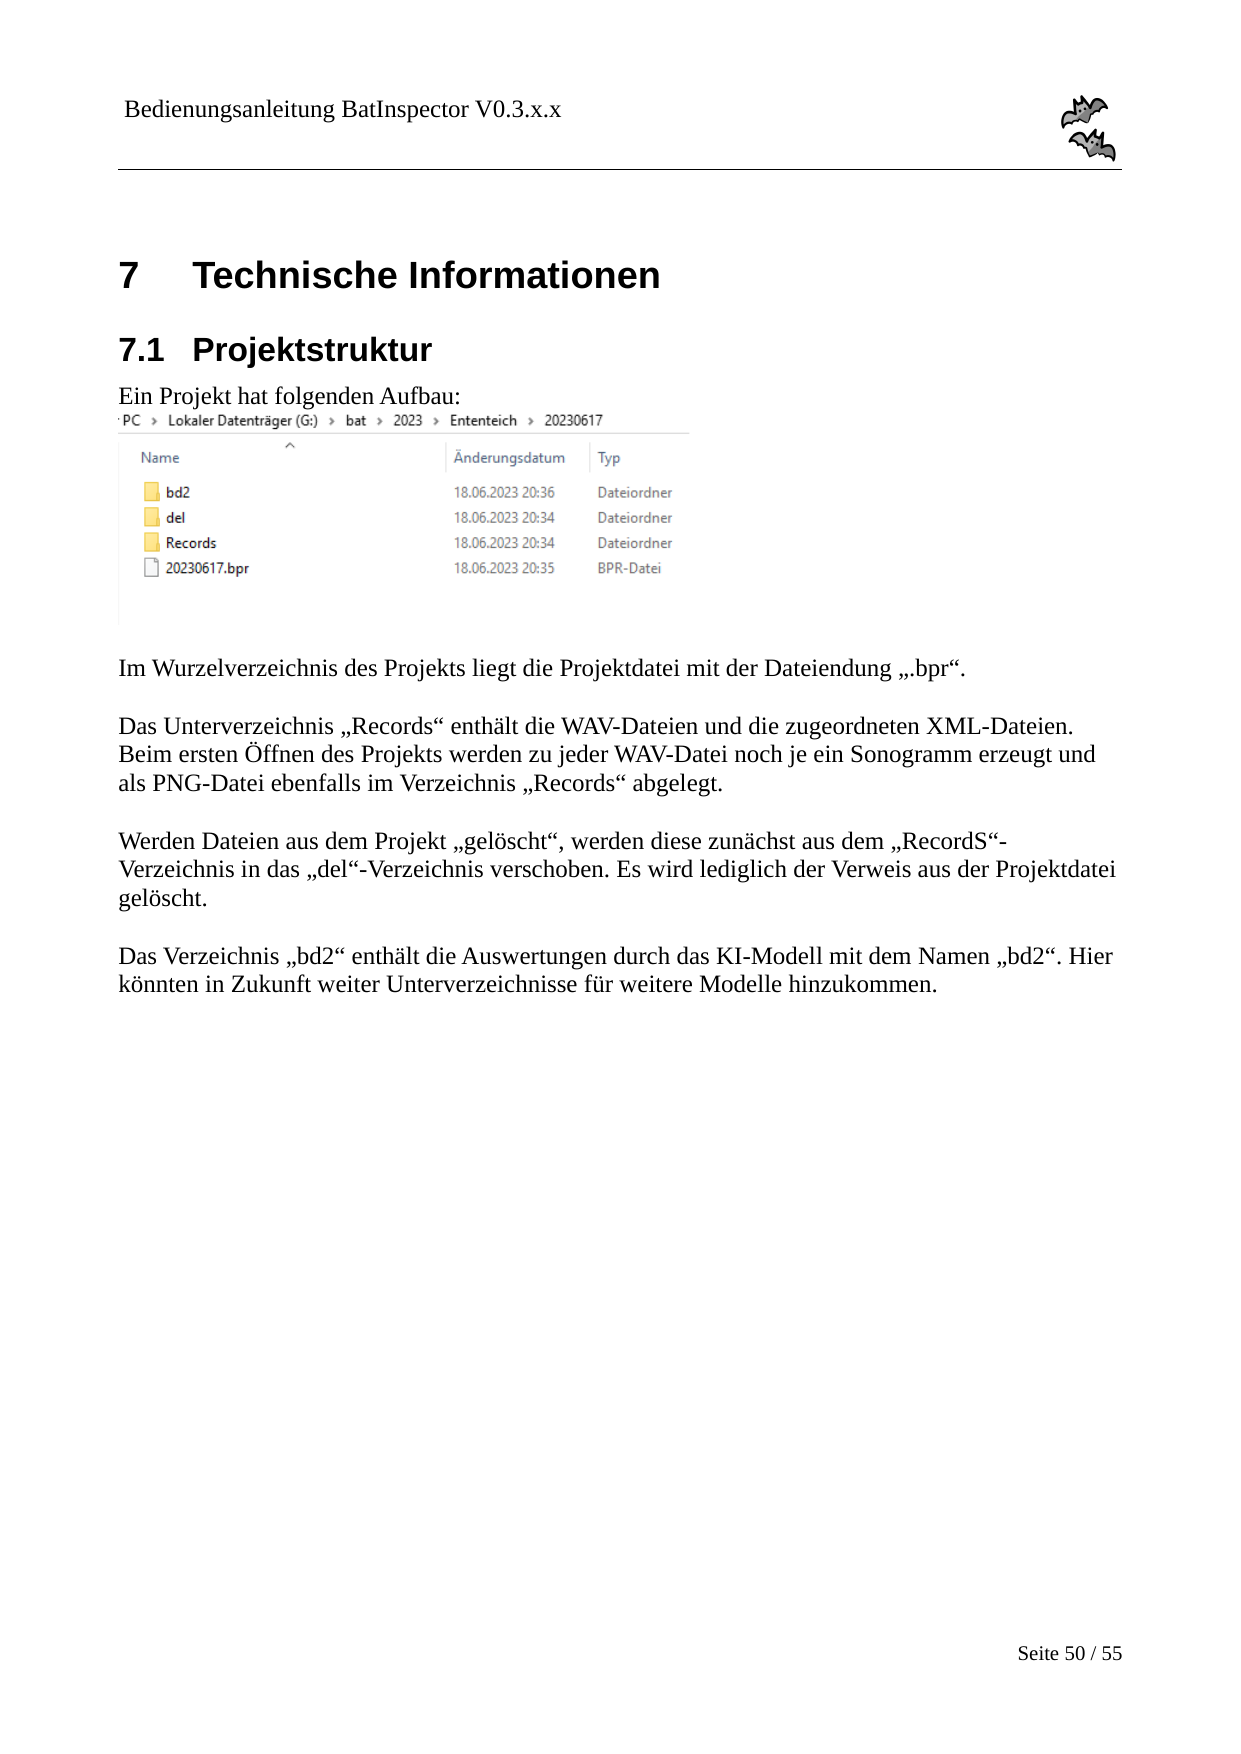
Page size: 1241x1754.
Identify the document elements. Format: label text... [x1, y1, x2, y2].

text Werden Dateien aus dem Projekt „gelöscht“, werden diese zunächst aus dem „RecordS“-Verzeichnis in das „del“-Verzeichnis verschoben. Es wird lediglich der Verweis aus der Projektdatei gelöscht. [118, 826, 1122, 912]
picture [1057, 95, 1120, 162]
text Ein Projekt hat folgenden Aufbau: [118, 381, 1122, 410]
text Das Unterverzeichnis „Records“ enthält die WAV-Dateien und die zugeordneten XML-Dateien. Beim ersten Öffnen des Projekts werden zu jeder WAV-Datei noch je ein Sonogramm erzeugt und als PNG-Datei ebenfalls im Verzeichnis „Records“ abgelegt. [118, 711, 1122, 797]
text Im Wurzelverzeichnis des Projekts liegt die Projektdatei mit der Dateiendung „.bpr“. [118, 653, 1122, 682]
subtitle Technische Informationen [118, 253, 1122, 297]
text Das Verzeichnis „bd2“ enthält die Auswertungen durch das KI-Modell mit dem Namen „bd2“. Hier könnten in Zukunft weiter Unterverzeichnisse für weitere Modelle hinzukommen. [118, 941, 1122, 998]
subtitle Projektstruktur [118, 330, 1122, 369]
picture [118, 410, 690, 625]
